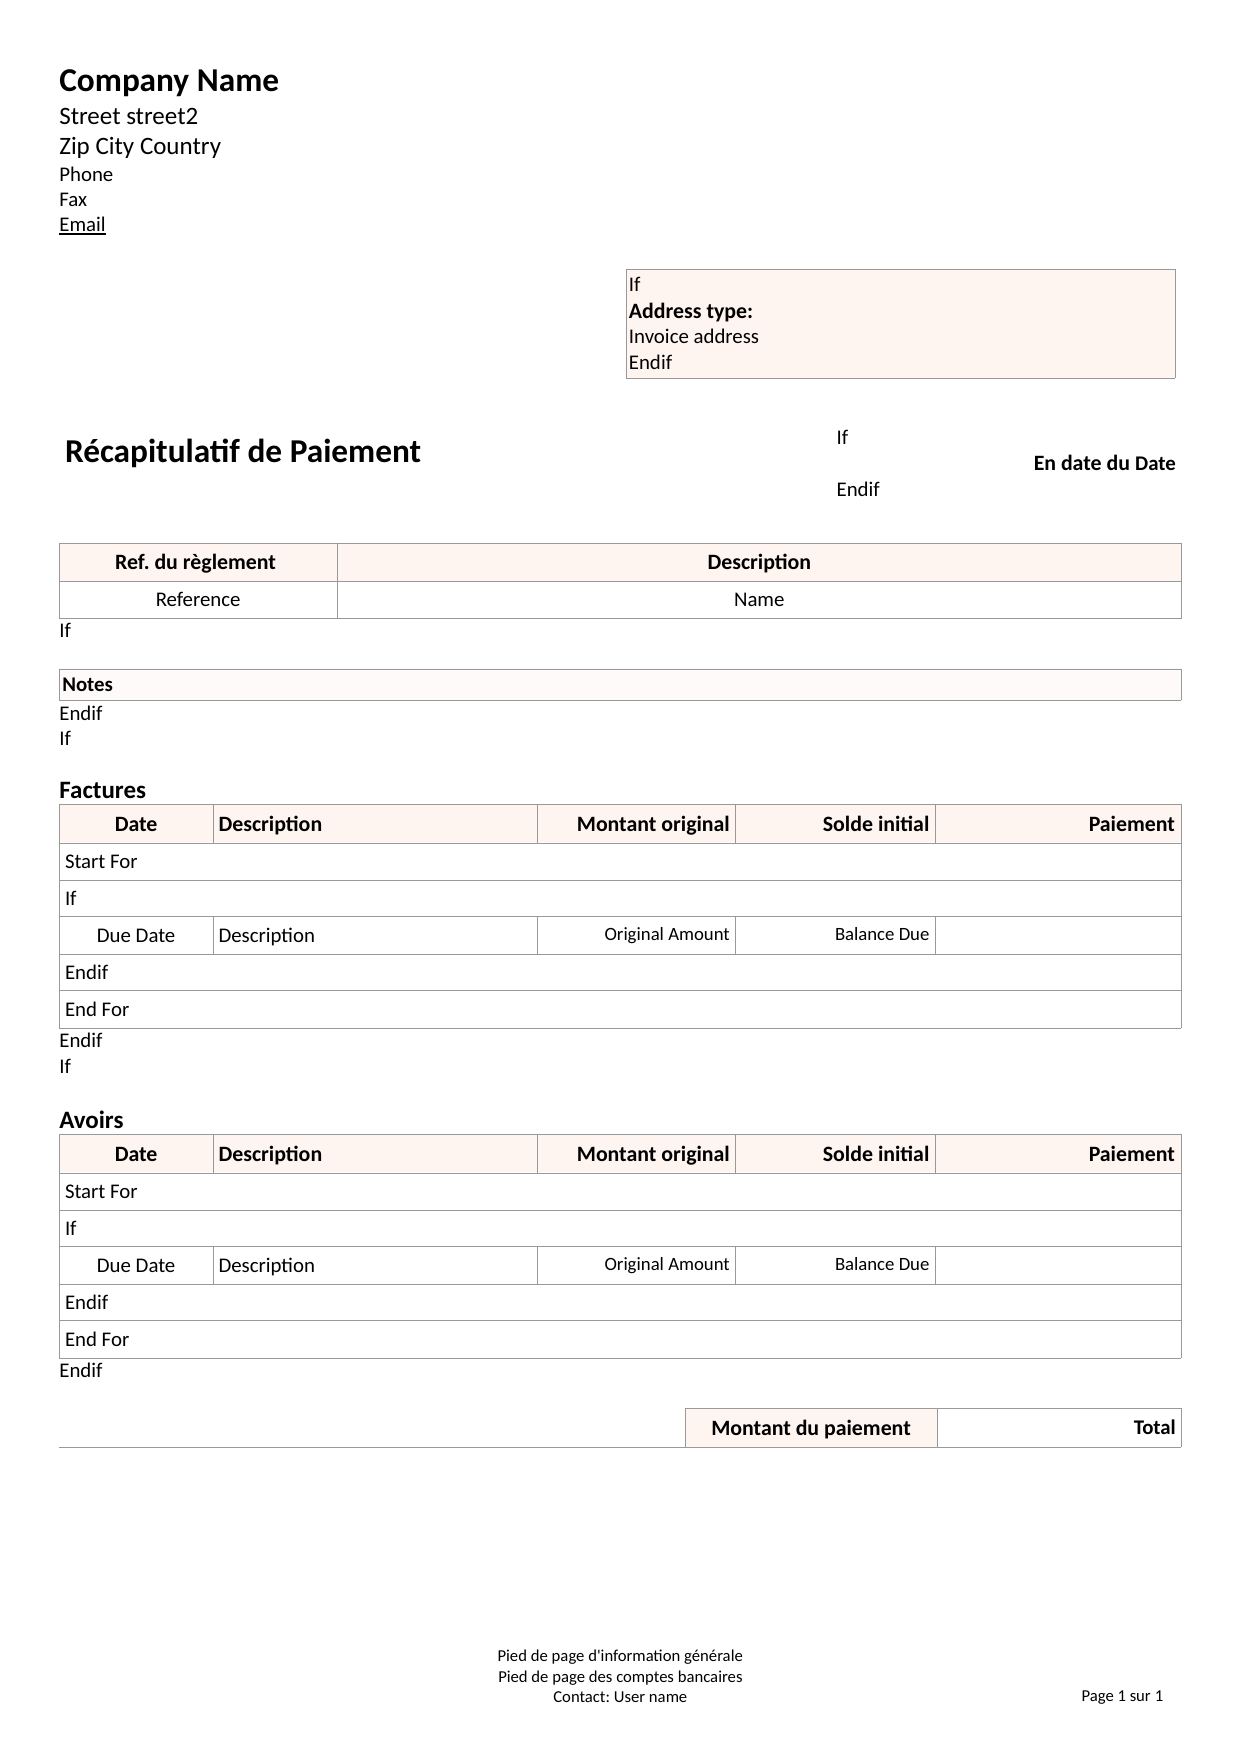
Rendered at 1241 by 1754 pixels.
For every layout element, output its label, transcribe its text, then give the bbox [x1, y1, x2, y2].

table_cell Balance Due [736, 1247, 935, 1283]
table_header Récapitulatif de Paiement [59, 399, 831, 527]
table_cell Due Date [60, 917, 213, 953]
table_header If Address type: Invoice address Endif [620, 263, 1181, 383]
table_header Montant original [538, 1135, 735, 1172]
table_header Date [60, 1135, 213, 1172]
table_cell End For [60, 1321, 1181, 1357]
table_cell [936, 1247, 1181, 1283]
table_header Solde initial [736, 1135, 935, 1172]
text Notes [60, 670, 1181, 700]
text Factures [59, 774, 1181, 804]
table_cell Description [214, 917, 537, 953]
table_cell Original Amount [538, 1247, 735, 1283]
table_header Ref. du règlement [60, 544, 337, 581]
text If [59, 725, 1181, 751]
table_cell Start For [60, 844, 1181, 879]
table_cell Endif [60, 955, 1181, 990]
table_cell Due Date [60, 1247, 213, 1283]
table_header Paiement [936, 1135, 1181, 1172]
table_cell Endif [60, 1285, 1181, 1320]
table_header Date [60, 805, 213, 842]
table_header Company Name Street street2 Zip City Country Phone Fax Email [59, 59, 608, 248]
table_header Description [214, 805, 537, 842]
table_cell Reference [60, 582, 337, 618]
table_header Solde initial [736, 805, 935, 842]
table_header Description [214, 1135, 537, 1172]
table_header Paiement [936, 805, 1181, 842]
table_header [59, 1408, 685, 1447]
text If [59, 619, 1181, 643]
table_cell Balance Due [736, 917, 935, 953]
table_cell End For [60, 991, 1181, 1027]
table_header If En date du Date Endif [831, 399, 1181, 527]
table_header Description [338, 544, 1181, 581]
text Endif [59, 701, 1181, 725]
table_cell [936, 917, 1181, 953]
table_cell If [60, 881, 1181, 916]
table_header [609, 59, 1181, 248]
table_cell Start For [60, 1174, 1181, 1209]
text Endif [59, 1029, 1181, 1053]
table_header Montant du paiement [686, 1409, 937, 1447]
table_header Total [938, 1409, 1181, 1447]
table_cell Original Amount [538, 917, 735, 953]
text If [59, 1053, 1181, 1078]
table_cell Description [214, 1247, 537, 1283]
table_cell If [60, 1211, 1181, 1246]
text Endif [59, 1359, 1181, 1383]
table_header Montant original [538, 805, 735, 842]
table_header [59, 263, 620, 383]
table_cell Name [338, 582, 1181, 618]
text Avoirs [59, 1104, 1181, 1134]
